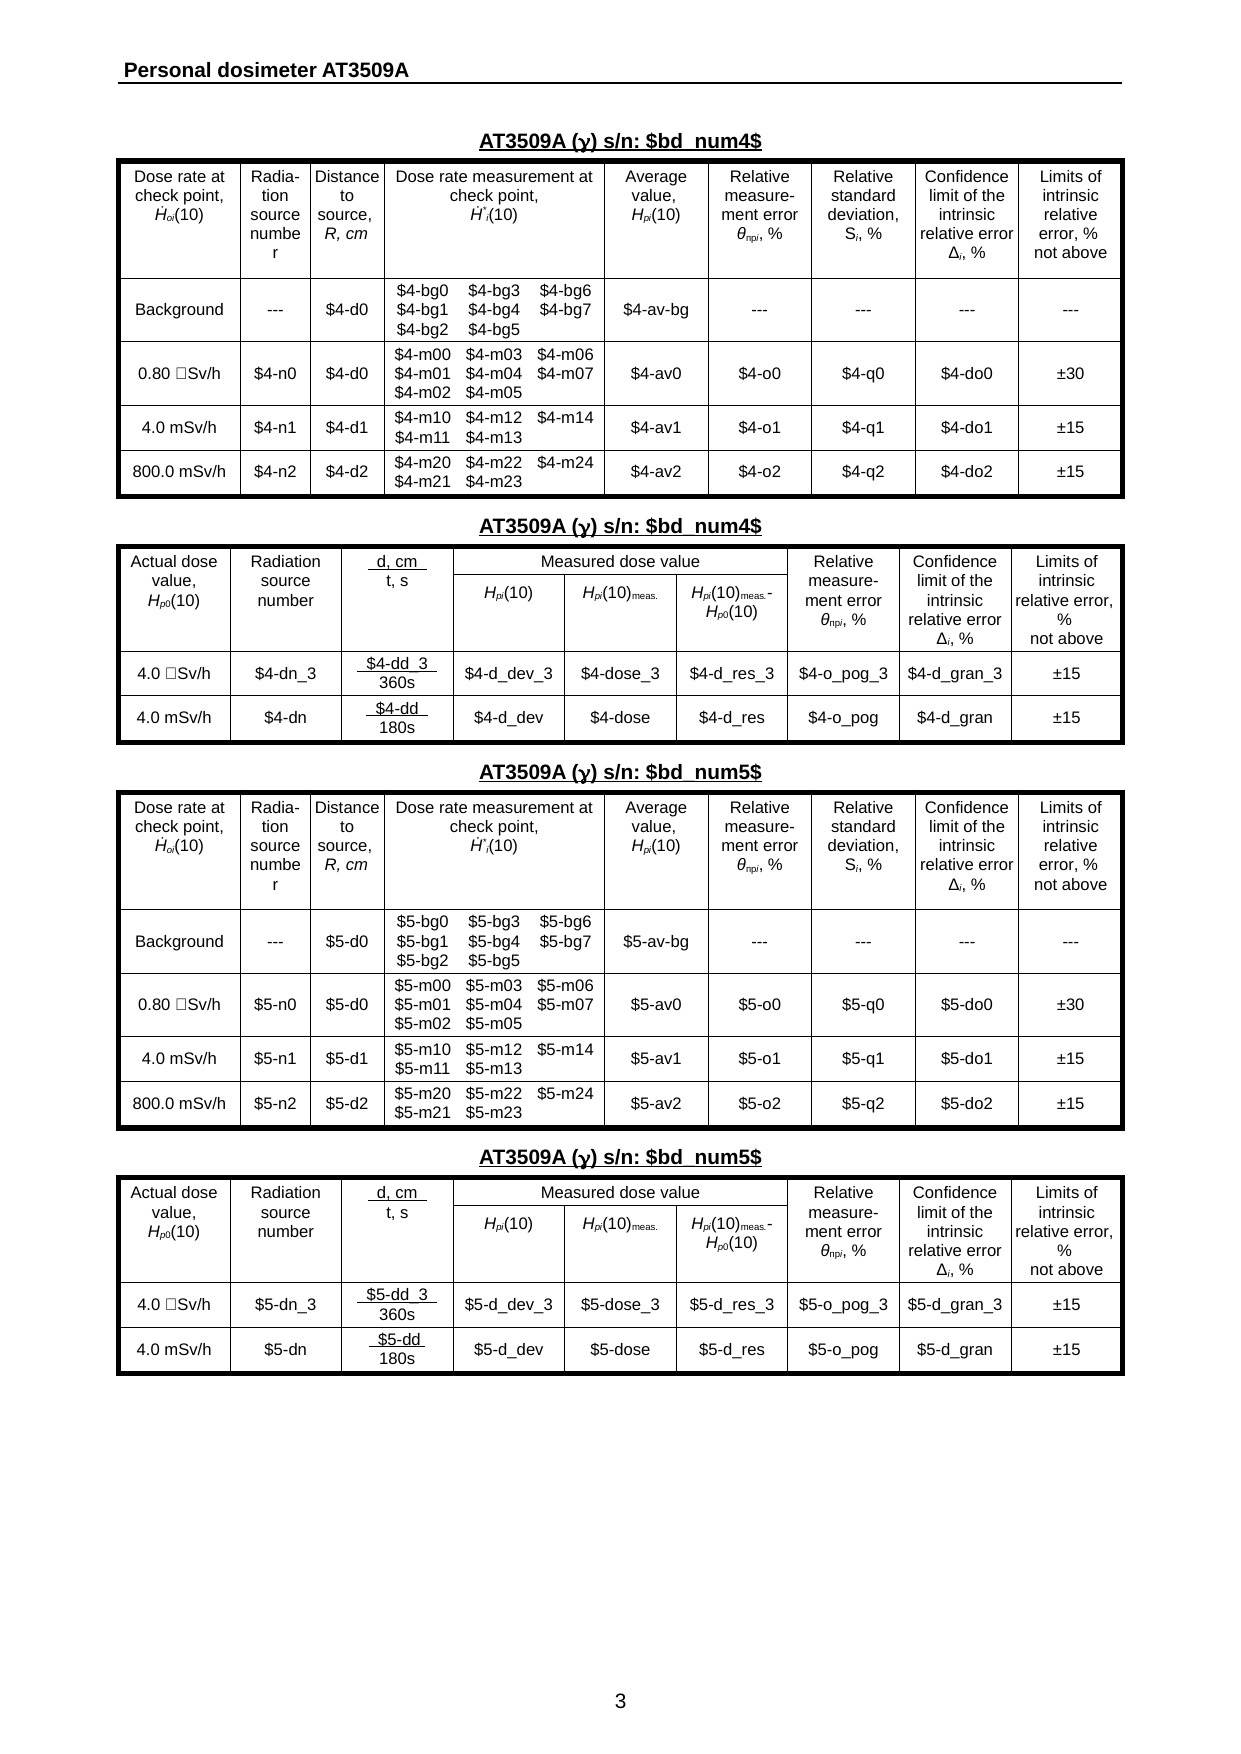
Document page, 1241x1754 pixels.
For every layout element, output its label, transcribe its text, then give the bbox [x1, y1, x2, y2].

table_cell $4-o_pog_3 [788, 652, 899, 695]
table_cell --- [812, 910, 915, 973]
table_cell $5-m20 $5-m21 $5-m22 $5-m23 $5-m24 [385, 1082, 604, 1125]
table_header AT3509A () s/n: $bd_num4$ [118, 499, 1122, 544]
table_cell $5-d_res_3 [677, 1283, 787, 1327]
table_cell $4-do2 [916, 451, 1018, 494]
table_cell $4-d0 [311, 279, 384, 341]
table_header AT3509A () s/n: $bd_num4$ [118, 114, 1122, 158]
table_cell Measured dose value [454, 549, 787, 574]
table_cell Relative measure-ment error θпрi, % [709, 164, 811, 278]
table_cell $4-dd 180s [342, 696, 453, 740]
table_cell Limits of intrinsic relative error, % not above [1019, 164, 1120, 278]
table_cell $5-o0 [709, 974, 811, 1036]
table_cell Relative measure-ment error θпрi, % [788, 1180, 899, 1282]
table_cell Relative measure-ment error θпрi, % [788, 549, 899, 651]
table_cell $5-q2 [812, 1082, 915, 1125]
table_cell --- [241, 279, 310, 341]
table_cell d, cm t, s [342, 1180, 453, 1282]
table_cell $5-do0 [916, 974, 1018, 1036]
table_cell $4-dose [565, 696, 676, 740]
table_cell 0.80 Sv/h [121, 342, 240, 405]
table_cell $4-d_gran_3 [900, 652, 1011, 695]
table_cell $5-dose [565, 1328, 676, 1371]
table_cell --- [812, 279, 915, 341]
table_cell --- [241, 910, 310, 973]
table_cell Hpi(10)meas.-Hp0(10) [677, 575, 787, 651]
table_cell $4-m00 $4-m01 $4-m02 $4-m03 $4-m04 $4-m05 $4-m06 $4-m07 [385, 342, 604, 405]
table_cell ±15 [1019, 1037, 1120, 1081]
table_cell $5-o2 [709, 1082, 811, 1125]
table_header AT3509A () s/n: $bd_num5$ [118, 745, 1122, 789]
table_cell 0.80 Sv/h [121, 974, 240, 1036]
table_cell Confidence limit of the intrinsic relative error Δi, % [900, 549, 1011, 651]
table_cell $4-q2 [812, 451, 915, 494]
table_cell $5-av2 [605, 1082, 708, 1125]
table_cell Average value, Hpi(10) [605, 795, 708, 909]
table_cell Limits of intrinsic relative error, % not above [1019, 795, 1120, 909]
table_cell $4-q0 [812, 342, 915, 405]
table_cell $4-av-bg [605, 279, 708, 341]
table_cell $5-av-bg [605, 910, 708, 973]
table_header AT3509A () s/n: $bd_num5$ [118, 1131, 1122, 1175]
table_cell Hpi(10) [454, 1206, 564, 1282]
table_cell 4.0 mSv/h [121, 1328, 230, 1371]
table_cell $4-dn_3 [231, 652, 341, 695]
table_cell Radiation source number [231, 1180, 341, 1282]
table_cell ±15 [1019, 451, 1120, 494]
table_cell $4-do1 [916, 406, 1018, 449]
table_cell --- [1019, 279, 1120, 341]
table_cell Actual dose value, Hp0(10) [121, 1180, 230, 1282]
table_cell ±15 [1012, 1283, 1120, 1327]
table_cell $5-q1 [812, 1037, 915, 1081]
table_cell $5-av0 [605, 974, 708, 1036]
table_cell $5-dn [231, 1328, 341, 1371]
table_cell Relative measure-ment error θпрi, % [709, 795, 811, 909]
table_cell $4-d0 [311, 342, 384, 405]
table_cell $4-m10 $4-m11 $4-m12 $4-m13 $4-m14 [385, 406, 604, 449]
table_cell ±15 [1019, 1082, 1120, 1125]
table_cell Dose rate at check point, Ḣoi(10) [121, 164, 240, 278]
table_cell $5-dn_3 [231, 1283, 341, 1327]
table_cell $4-d_gran [900, 696, 1011, 740]
table_cell $5-do2 [916, 1082, 1018, 1125]
table_cell $4-d_res [677, 696, 787, 740]
table_cell --- [916, 279, 1018, 341]
table_cell 800.0 mSv/h [121, 451, 240, 494]
table_cell $5-d_res [677, 1328, 787, 1371]
table_cell $4-o1 [709, 406, 811, 449]
table_cell --- [916, 910, 1018, 973]
table_cell $4-d2 [311, 451, 384, 494]
table_cell $4-q1 [812, 406, 915, 449]
table_cell Radiation source number [231, 549, 341, 651]
table_cell Hpi(10)meas. [565, 575, 676, 651]
table_cell $5-dd 180s [342, 1328, 453, 1371]
table_cell Relative standard deviation, Si, % [812, 164, 915, 278]
table_cell Hpi(10) [454, 575, 564, 651]
table_cell $5-d_dev [454, 1328, 564, 1371]
table_cell Limits of intrinsic relative error, % not above [1012, 1180, 1120, 1282]
table_cell Confidence limit of the intrinsic relative error Δi, % [900, 1180, 1011, 1282]
table_cell --- [709, 279, 811, 341]
table_cell $4-o_pog [788, 696, 899, 740]
table_cell 800.0 mSv/h [121, 1082, 240, 1125]
table_cell ±15 [1012, 1328, 1120, 1371]
table_cell ±30 [1019, 342, 1120, 405]
table_cell 4.0 Sv/h [121, 1283, 230, 1327]
table_cell Average value, Hpi(10) [605, 164, 708, 278]
table_cell $4-av2 [605, 451, 708, 494]
table_cell $5-o_pog [788, 1328, 899, 1371]
table_cell Dose rate measurement at check point, Ḣ*i(10) [385, 164, 604, 278]
table_cell Hpi(10)meas. [565, 1206, 676, 1282]
table_cell --- [1019, 910, 1120, 973]
table_cell $5-d0 [311, 910, 384, 973]
table_cell $4-m20 $4-m21 $4-m22 $4-m23 $4-m24 [385, 451, 604, 494]
table_cell Limits of intrinsic relative error, % not above [1012, 549, 1120, 651]
table_cell $5-av1 [605, 1037, 708, 1081]
table_cell $5-n1 [241, 1037, 310, 1081]
table_cell $5-dd_3 360s [342, 1283, 453, 1327]
table_cell Actual dose value, Hp0(10) [121, 549, 230, 651]
table_cell ±15 [1019, 406, 1120, 449]
table_cell Radia-tion source number [241, 795, 310, 909]
table_cell $4-n1 [241, 406, 310, 449]
table_cell d, cm t, s [342, 549, 453, 651]
table_cell ±15 [1012, 652, 1120, 695]
table_cell $5-q0 [812, 974, 915, 1036]
table_cell $4-dd_3 360s [342, 652, 453, 695]
table_cell $4-d1 [311, 406, 384, 449]
table_cell 4.0 mSv/h [121, 1037, 240, 1081]
table_cell Dose rate measurement at check point, Ḣ*i(10) [385, 795, 604, 909]
table_cell Dose rate at check point, Ḣoi(10) [121, 795, 240, 909]
table_cell $5-d_gran [900, 1328, 1011, 1371]
table_cell Distance to source, R, сm [311, 795, 384, 909]
table_cell $4-o0 [709, 342, 811, 405]
table_cell 4.0 Sv/h [121, 652, 230, 695]
table_cell $4-av1 [605, 406, 708, 449]
table_cell $4-do0 [916, 342, 1018, 405]
table_cell Relative standard deviation, Si, % [812, 795, 915, 909]
table_cell $5-do1 [916, 1037, 1018, 1081]
table_cell $5-bg0 $5-bg1 $5-bg2 $5-bg3 $5-bg4 $5-bg5 $5-bg6 $5-bg7 [385, 910, 604, 973]
table_cell $4-d_dev_3 [454, 652, 564, 695]
table_cell $5-o1 [709, 1037, 811, 1081]
table_cell $5-d_dev_3 [454, 1283, 564, 1327]
table_cell $5-m10 $5-m11 $5-m12 $5-m13 $5-m14 [385, 1037, 604, 1081]
table_cell $5-n2 [241, 1082, 310, 1125]
table_cell $5-o_pog_3 [788, 1283, 899, 1327]
table_cell $5-d2 [311, 1082, 384, 1125]
table_cell Confidence limit of the intrinsic relative error Δi, % [916, 795, 1018, 909]
table_cell $5-m00 $5-m01 $5-m02 $5-m03 $5-m04 $5-m05 $5-m06 $5-m07 [385, 974, 604, 1036]
table_cell $4-dose_3 [565, 652, 676, 695]
table_cell $5-n0 [241, 974, 310, 1036]
table_cell $4-n0 [241, 342, 310, 405]
table_cell Hpi(10)meas.-Hp0(10) [677, 1206, 787, 1282]
table_cell $5-d0 [311, 974, 384, 1036]
table_cell Measured dose value [454, 1180, 787, 1205]
table_cell 4.0 mSv/h [121, 696, 230, 740]
table_cell $4-n2 [241, 451, 310, 494]
table_cell $5-d1 [311, 1037, 384, 1081]
table_cell Distance to source, R, сm [311, 164, 384, 278]
table_cell Radia-tion source number [241, 164, 310, 278]
table_cell ±30 [1019, 974, 1120, 1036]
table_cell ±15 [1012, 696, 1120, 740]
table_cell 4.0 mSv/h [121, 406, 240, 449]
table_cell Background [121, 910, 240, 973]
table_cell $4-o2 [709, 451, 811, 494]
table_cell $4-d_dev [454, 696, 564, 740]
table_cell $4-av0 [605, 342, 708, 405]
table_cell $4-dn [231, 696, 341, 740]
table_cell $4-bg0 $4-bg1 $4-bg2 $4-bg3 $4-bg4 $4-bg5 $4-bg6 $4-bg7 [385, 279, 604, 341]
table_cell Confidence limit of the intrinsic relative error Δi, % [916, 164, 1018, 278]
table_cell Background [121, 279, 240, 341]
table_cell $4-d_res_3 [677, 652, 787, 695]
table_cell $5-d_gran_3 [900, 1283, 1011, 1327]
table_cell $5-dose_3 [565, 1283, 676, 1327]
table_cell --- [709, 910, 811, 973]
